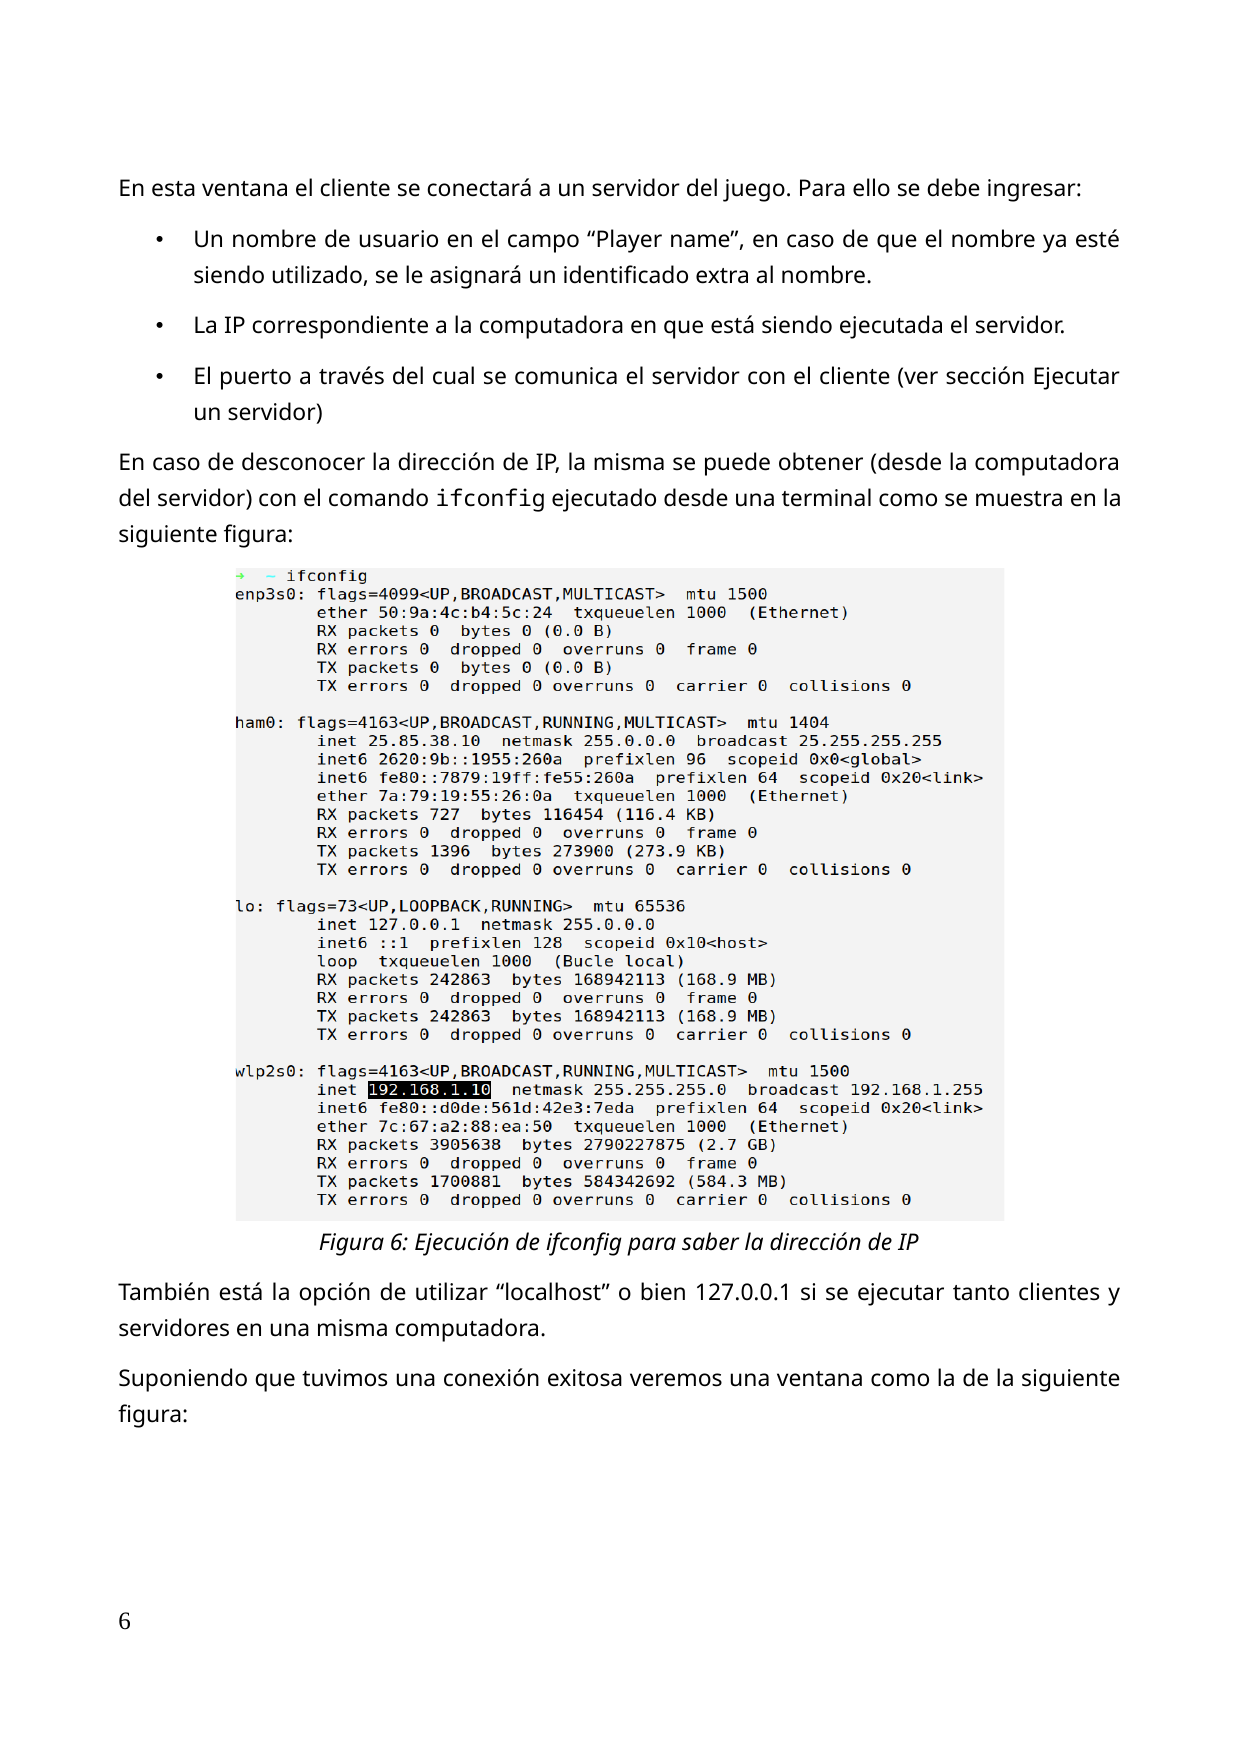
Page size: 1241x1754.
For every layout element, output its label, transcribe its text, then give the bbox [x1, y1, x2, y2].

picture [235, 568, 1005, 1221]
text En caso de desconocer la dirección de IP, la misma se puede obtener (desde la computadora del servidor) con el comando ifconfig ejecutado desde una terminal como se muestra en la siguiente figura: [118, 446, 1122, 549]
list Un nombre de usuario en el campo “Player name”, en caso de que el nombre ya esté siendo utilizado, se le asignará un identificado extra al nombre. [156, 223, 1122, 290]
text Figura 6: Ejecución de ifconfig para saber la dirección de IP [118, 1221, 1122, 1257]
list La IP correspondiente a la computadora en que está siendo ejecutada el servidor. [156, 309, 1122, 341]
text En esta ventana el cliente se conectará a un servidor del juego. Para ello se debe ingresar: [118, 172, 1122, 204]
list El puerto a través del cual se comunica el servidor con el cliente (ver sección Ejecutar un servidor) [156, 360, 1122, 427]
text También está la opción de utilizar “localhost” o bien 127.0.0.1 si se ejecutar tanto clientes y servidores en una misma computadora. [118, 1276, 1122, 1343]
text Suponiendo que tuvimos una conexión exitosa veremos una ventana como la de la siguiente figura: [118, 1362, 1122, 1429]
